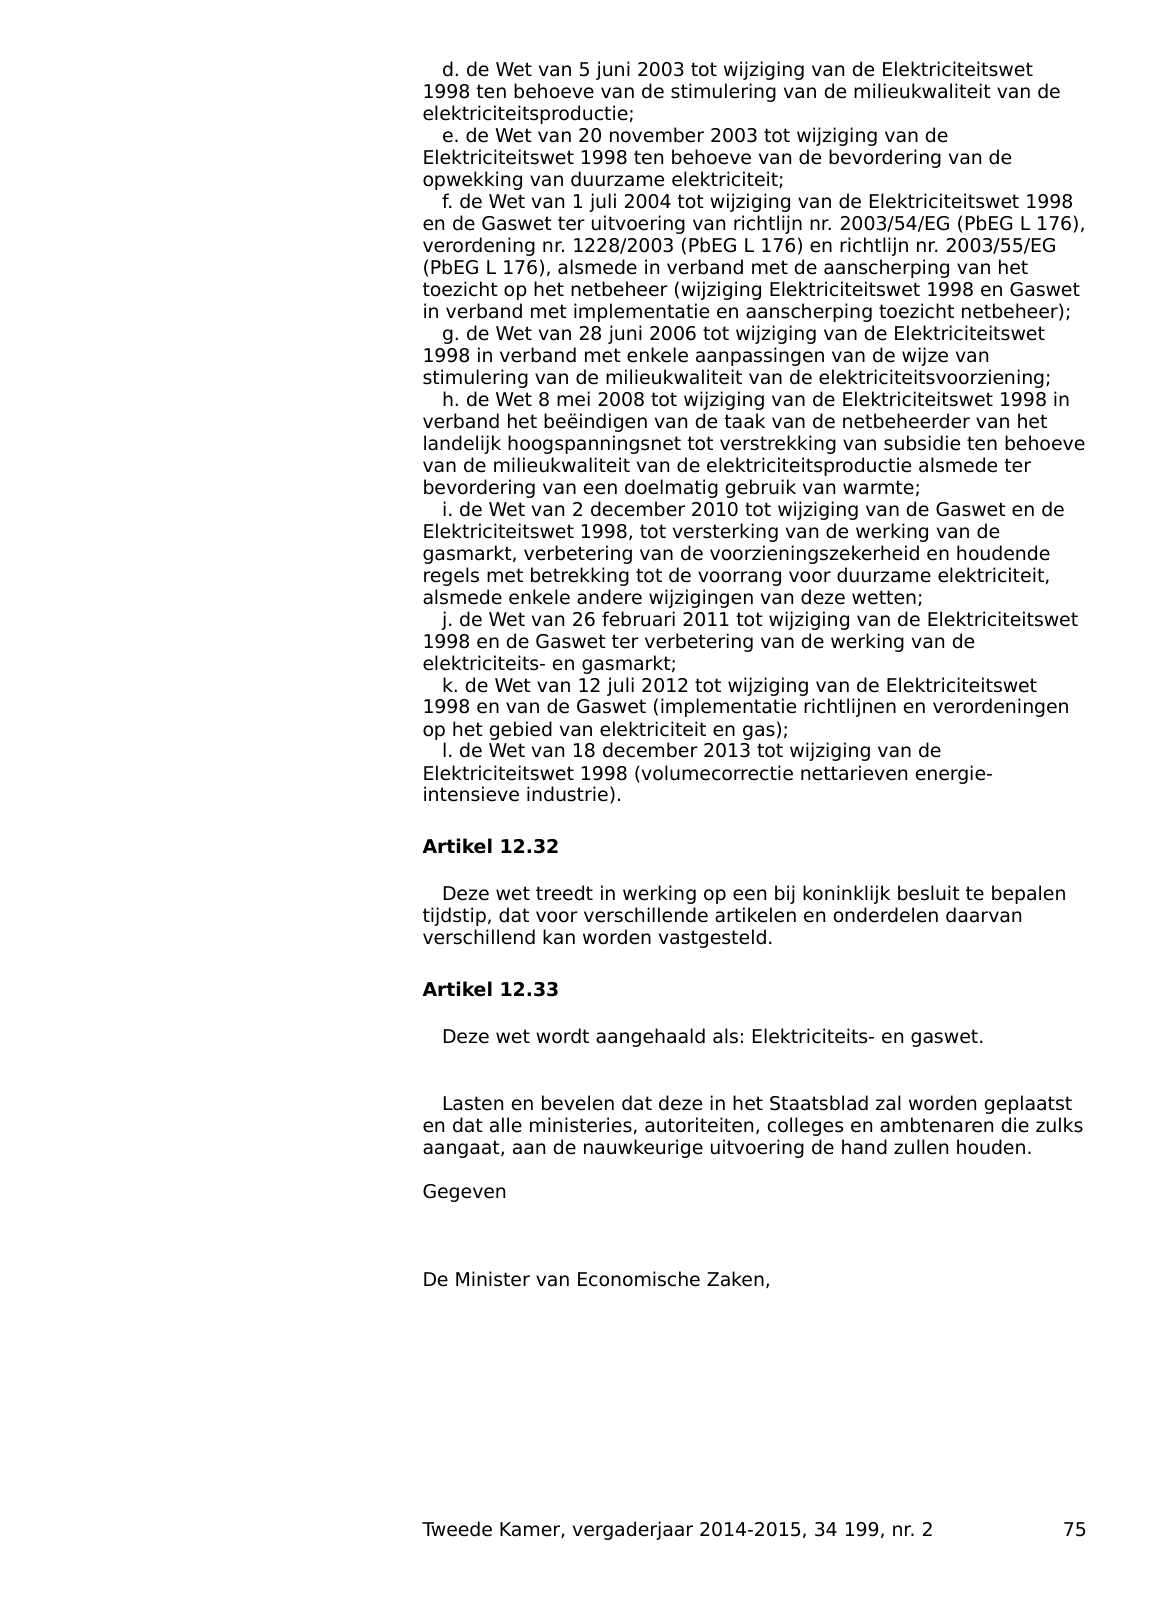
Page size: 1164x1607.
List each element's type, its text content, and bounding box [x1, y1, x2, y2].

subtitle Artikel 12.32 [422, 836, 1087, 858]
text Deze wet treedt in werking op een bij koninklijk besluit te bepalen tijdstip, dat voor verschillende artikelen en onderdelen daarvan verschillend kan worden vastgesteld. [422, 883, 1087, 949]
text De Minister van Economische Zaken, [422, 1269, 1087, 1291]
text j. de Wet van 26 februari 2011 tot wijziging van de Elektriciteitswet 1998 en de Gaswet ter verbetering van de werking van de elektriciteits- en gasmarkt; [422, 608, 1087, 674]
text d. de Wet van 5 juni 2003 tot wijziging van de Elektriciteitswet 1998 ten behoeve van de stimulering van de milieukwaliteit van de elektriciteitsproductie; [422, 59, 1087, 125]
text k. de Wet van 12 juli 2012 tot wijziging van de Elektriciteitswet 1998 en van de Gaswet (implementatie richtlijnen en verordeningen op het gebied van elektriciteit en gas); [422, 674, 1087, 740]
text h. de Wet 8 mei 2008 tot wijziging van de Elektriciteitswet 1998 in verband het beëindigen van de taak van de netbeheerder van het landelijk hoogspanningsnet tot verstrekking van subsidie ten behoeve van de milieukwaliteit van de elektriciteitsproductie alsmede ter bevordering van een doelmatig gebruik van warmte; [422, 389, 1087, 499]
text i. de Wet van 2 december 2010 tot wijziging van de Gaswet en de Elektriciteitswet 1998, tot versterking van de werking van de gasmarkt, verbetering van de voorzieningszekerheid en houdende regels met betrekking tot de voorrang voor duurzame elektriciteit, alsmede enkele andere wijzigingen van deze wetten; [422, 499, 1087, 608]
text l. de Wet van 18 december 2013 tot wijziging van de Elektriciteitswet 1998 (volumecorrectie nettarieven energie-intensieve industrie). [422, 740, 1087, 806]
text Lasten en bevelen dat deze in het Staatsblad zal worden geplaatst en dat alle ministeries, autoriteiten, colleges en ambtenaren die zulks aangaat, aan de nauwkeurige uitvoering de hand zullen houden. [422, 1093, 1087, 1158]
text g. de Wet van 28 juni 2006 tot wijziging van de Elektriciteitswet 1998 in verband met enkele aanpassingen van de wijze van stimulering van de milieukwaliteit van de elektriciteitsvoorziening; [422, 323, 1087, 389]
text Deze wet wordt aangehaald als: Elektriciteits- en gaswet. [422, 1026, 1087, 1048]
subtitle Artikel 12.33 [422, 979, 1087, 1001]
text f. de Wet van 1 juli 2004 tot wijziging van de Elektriciteitswet 1998 en de Gaswet ter uitvoering van richtlijn nr. 2003/54/EG (PbEG L 176), verordening nr. 1228/2003 (PbEG L 176) en richtlijn nr. 2003/55/EG (PbEG L 176), alsmede in verband met de aanscherping van het toezicht op het netbeheer (wijziging Elektriciteitswet 1998 en Gaswet in verband met implementatie en aanscherping toezicht netbeheer); [422, 191, 1087, 323]
text Gegeven [422, 1181, 1087, 1203]
text e. de Wet van 20 november 2003 tot wijziging van de Elektriciteitswet 1998 ten behoeve van de bevordering van de opwekking van duurzame elektriciteit; [422, 125, 1087, 191]
